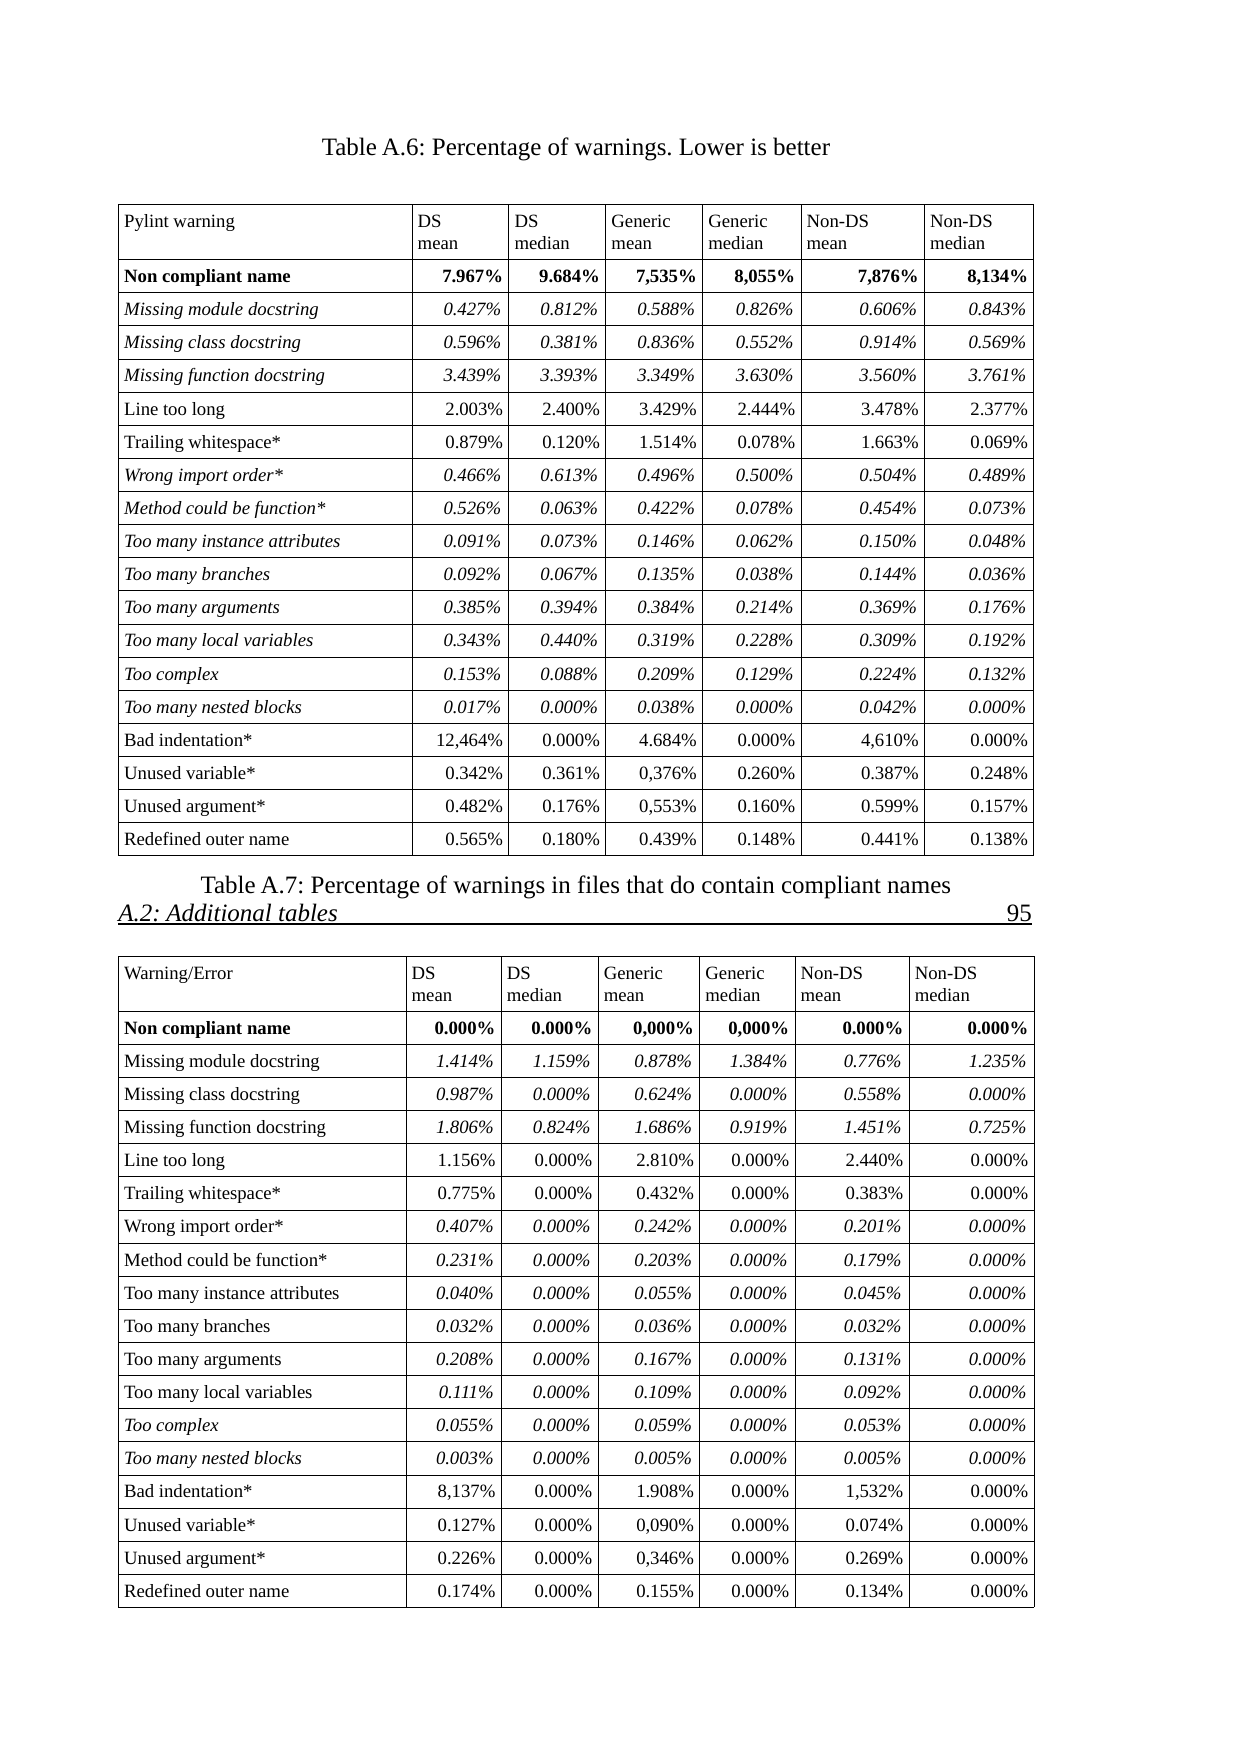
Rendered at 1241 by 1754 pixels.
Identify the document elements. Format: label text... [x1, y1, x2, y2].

table_cell Too many branches [119, 1310, 406, 1342]
table_cell 0,000% [700, 1376, 795, 1408]
table_cell 0,000% [700, 1144, 795, 1176]
table_cell 0,000% [502, 1376, 598, 1408]
table_cell 0,000% [502, 1343, 598, 1375]
table_cell 0,038% [703, 558, 801, 590]
table_cell 0,042% [802, 691, 924, 723]
table_cell 0,466% [413, 459, 508, 491]
table_cell 0,000% [703, 691, 801, 723]
table_cell 7,967% [413, 260, 508, 292]
table_cell 0,000% [925, 691, 1033, 723]
table_cell 0,588% [606, 293, 702, 325]
table_cell 0,109% [599, 1376, 699, 1408]
table_cell 0,500% [703, 459, 801, 491]
table_cell 0,062% [703, 525, 801, 557]
table_cell 0,000% [910, 1177, 1034, 1209]
table_cell 0,134% [796, 1575, 909, 1607]
table_cell 0,192% [925, 625, 1033, 657]
table_cell 0,000% [703, 724, 801, 756]
table_cell 0,000% [910, 1343, 1034, 1375]
table_cell 0,000% [502, 1476, 598, 1508]
table_cell 0,309% [802, 625, 924, 657]
table_cell 0,000% [910, 1509, 1034, 1541]
table_cell 1,532% [796, 1476, 909, 1508]
table_cell Redefined outer name [119, 1575, 406, 1607]
text Table A.7: Percentage of warnings in files that do contain compliant names [118, 870, 1033, 898]
table_cell 0,045% [796, 1277, 909, 1309]
table_cell 3,349% [606, 360, 702, 392]
table_cell 7,535% [606, 260, 702, 292]
table_cell 0,000% [700, 1177, 795, 1209]
table_cell 0,148% [703, 823, 801, 855]
table_cell 0,000% [502, 1211, 598, 1243]
table_cell 0,812% [509, 293, 605, 325]
table_cell 0,150% [802, 525, 924, 557]
table_cell Too complex [119, 1409, 406, 1441]
table_cell 0,000% [910, 1211, 1034, 1243]
table_cell 0,224% [802, 658, 924, 690]
table_cell 0,063% [509, 492, 605, 524]
table_cell 0,599% [802, 790, 924, 822]
table_cell 0,385% [413, 591, 508, 623]
table_cell 0,376% [606, 757, 702, 789]
table_cell 0,000% [502, 1078, 598, 1110]
table_cell 3,560% [802, 360, 924, 392]
table_header Generic median [703, 205, 801, 259]
table_cell 0,000% [502, 1177, 598, 1209]
table_cell 0,987% [407, 1078, 501, 1110]
table_cell 0,059% [599, 1409, 699, 1441]
table_cell 0,000% [700, 1509, 795, 1541]
table_cell 0,394% [509, 591, 605, 623]
table_cell 0,000% [502, 1310, 598, 1342]
table_cell 1,156% [407, 1144, 501, 1176]
table_cell 0,091% [413, 525, 508, 557]
table_cell 3,761% [925, 360, 1033, 392]
table_cell 0,032% [796, 1310, 909, 1342]
table_cell 0,000% [502, 1144, 598, 1176]
table_cell 0,383% [796, 1177, 909, 1209]
table_cell 0,180% [509, 823, 605, 855]
table_cell 0,387% [802, 757, 924, 789]
table_cell 0,422% [606, 492, 702, 524]
table_cell 0,558% [796, 1078, 909, 1110]
table_cell 0,073% [509, 525, 605, 557]
table_cell 0,552% [703, 326, 801, 358]
table_cell 2,444% [703, 393, 801, 425]
table_cell 0,000% [700, 1343, 795, 1375]
table_cell 0,036% [599, 1310, 699, 1342]
table_cell 0,000% [700, 1476, 795, 1508]
table_cell 1,663% [802, 426, 924, 458]
table_cell 0,201% [796, 1211, 909, 1243]
table_cell 0,000% [502, 1509, 598, 1541]
table_cell 0,000% [502, 1575, 598, 1607]
table_cell 0,000% [910, 1376, 1034, 1408]
table_cell 0,167% [599, 1343, 699, 1375]
table_cell 0,569% [925, 326, 1033, 358]
table_cell 0,000% [599, 1012, 699, 1044]
table_cell 0,242% [599, 1211, 699, 1243]
table_cell 0,441% [802, 823, 924, 855]
table_cell 0,606% [802, 293, 924, 325]
table_header DS mean [407, 957, 501, 1011]
table_header DS median [509, 205, 605, 259]
table_cell 1,235% [910, 1045, 1034, 1077]
table_cell 0,407% [407, 1211, 501, 1243]
table_cell 0,879% [413, 426, 508, 458]
table_cell 0,000% [910, 1144, 1034, 1176]
table_cell 0,138% [925, 823, 1033, 855]
table_cell Non compliant name [119, 260, 412, 292]
table_cell 0,836% [606, 326, 702, 358]
table_cell 0,000% [700, 1310, 795, 1342]
table_cell 0,092% [413, 558, 508, 590]
table_cell 0,000% [502, 1409, 598, 1441]
table_cell 0,000% [910, 1244, 1034, 1276]
table_cell 0,203% [599, 1244, 699, 1276]
table_cell 0,053% [796, 1409, 909, 1441]
text A.2: Additional tables 95 [118, 898, 1033, 927]
table_cell 0,504% [802, 459, 924, 491]
table_cell 0,000% [910, 1542, 1034, 1574]
table_cell 0,000% [700, 1211, 795, 1243]
table_cell 8,137% [407, 1476, 501, 1508]
table_cell 0,157% [925, 790, 1033, 822]
table_cell 0,032% [407, 1310, 501, 1342]
table_cell 0,135% [606, 558, 702, 590]
table_cell 0,613% [509, 459, 605, 491]
table_cell 0,017% [413, 691, 508, 723]
table_cell 8,055% [703, 260, 801, 292]
table_cell 0,000% [700, 1078, 795, 1110]
table_cell Non compliant name [119, 1012, 406, 1044]
table_cell 9,684% [509, 260, 605, 292]
table_cell 2,003% [413, 393, 508, 425]
table_cell 0,000% [700, 1277, 795, 1309]
table_cell Too many branches [119, 558, 412, 590]
table_cell 0,843% [925, 293, 1033, 325]
table_cell 0,878% [599, 1045, 699, 1077]
table_cell 0,048% [925, 525, 1033, 557]
table_cell 1,686% [599, 1111, 699, 1143]
table_cell 0,208% [407, 1343, 501, 1375]
table_cell Method could be function* [119, 1244, 406, 1276]
table_cell 0,269% [796, 1542, 909, 1574]
table_cell Unused argument* [119, 1542, 406, 1574]
table_cell Missing module docstring [119, 1045, 406, 1077]
table_cell Method could be function* [119, 492, 412, 524]
table_cell Missing function docstring [119, 1111, 406, 1143]
table_cell 0,725% [910, 1111, 1034, 1143]
table_cell Too complex [119, 658, 412, 690]
table_cell Line too long [119, 1144, 406, 1176]
table_cell 0,176% [509, 790, 605, 822]
table_cell Wrong import order* [119, 1211, 406, 1243]
table_cell 0,482% [413, 790, 508, 822]
table_cell 0,000% [509, 724, 605, 756]
table_cell Trailing whitespace* [119, 426, 412, 458]
table_cell Missing module docstring [119, 293, 412, 325]
table_cell Line too long [119, 393, 412, 425]
table_cell 0,596% [413, 326, 508, 358]
table_cell 0,000% [910, 1012, 1034, 1044]
table_cell 2,400% [509, 393, 605, 425]
table_cell 0,000% [502, 1244, 598, 1276]
table_cell 3,429% [606, 393, 702, 425]
table_cell 0,127% [407, 1509, 501, 1541]
table_header Generic mean [606, 205, 702, 259]
table_cell 0,000% [700, 1244, 795, 1276]
table_cell 0,776% [796, 1045, 909, 1077]
table_cell 4,610% [802, 724, 924, 756]
table_cell 0,005% [796, 1442, 909, 1474]
table_cell 0,214% [703, 591, 801, 623]
table_cell 0,055% [407, 1409, 501, 1441]
table_cell Missing class docstring [119, 1078, 406, 1110]
table_cell 0,489% [925, 459, 1033, 491]
table_header DS mean [413, 205, 508, 259]
table_header Non-DS mean [802, 205, 924, 259]
table_cell 1,806% [407, 1111, 501, 1143]
table_cell 8,134% [925, 260, 1033, 292]
table_cell 0,000% [700, 1542, 795, 1574]
table_cell 1,159% [502, 1045, 598, 1077]
table_cell 3,630% [703, 360, 801, 392]
table_cell 0,319% [606, 625, 702, 657]
table_cell 0,260% [703, 757, 801, 789]
table_cell 0,226% [407, 1542, 501, 1574]
table_cell 0,155% [599, 1575, 699, 1607]
table_cell 0,369% [802, 591, 924, 623]
table_cell 0,146% [606, 525, 702, 557]
table_cell 0,073% [925, 492, 1033, 524]
table_cell 0,919% [700, 1111, 795, 1143]
table_cell 0,088% [509, 658, 605, 690]
table_header Warning/Error [119, 957, 406, 1011]
table_cell 0,361% [509, 757, 605, 789]
table_cell 0,000% [700, 1442, 795, 1474]
table_cell 0,120% [509, 426, 605, 458]
table_cell 0,209% [606, 658, 702, 690]
table_cell 0,000% [796, 1012, 909, 1044]
table_cell 1,908% [599, 1476, 699, 1508]
table_cell 2,440% [796, 1144, 909, 1176]
table_cell Redefined outer name [119, 823, 412, 855]
table_cell 0,000% [910, 1409, 1034, 1441]
table_cell 0,000% [700, 1575, 795, 1607]
table_cell 7,876% [802, 260, 924, 292]
table_cell Too many instance attributes [119, 525, 412, 557]
table_cell 2,810% [599, 1144, 699, 1176]
table_header Non-DS median [910, 957, 1034, 1011]
table_cell 0,248% [925, 757, 1033, 789]
table_cell 0,342% [413, 757, 508, 789]
table_cell 0,000% [502, 1277, 598, 1309]
table_cell 3,393% [509, 360, 605, 392]
table_cell 0,129% [703, 658, 801, 690]
table_header Non-DS median [925, 205, 1033, 259]
table_cell 0,038% [606, 691, 702, 723]
table_cell Wrong import order* [119, 459, 412, 491]
table_cell 0,000% [509, 691, 605, 723]
table_cell 0,111% [407, 1376, 501, 1408]
table_header Pylint warning [119, 205, 412, 259]
table_cell 0,454% [802, 492, 924, 524]
table_cell 0,144% [802, 558, 924, 590]
table_cell 0,343% [413, 625, 508, 657]
table_cell Too many nested blocks [119, 1442, 406, 1474]
table_cell 0,000% [700, 1409, 795, 1441]
table_cell 0,228% [703, 625, 801, 657]
table_cell 0,624% [599, 1078, 699, 1110]
table_header Generic median [700, 957, 795, 1011]
table_cell 0,176% [925, 591, 1033, 623]
table_cell 0,179% [796, 1244, 909, 1276]
table_cell 0,036% [925, 558, 1033, 590]
table_cell 0,003% [407, 1442, 501, 1474]
table_cell 3,439% [413, 360, 508, 392]
table_cell 0,000% [910, 1575, 1034, 1607]
table_cell 0,000% [910, 1310, 1034, 1342]
table_cell 0,000% [502, 1542, 598, 1574]
table_cell Bad indentation* [119, 724, 412, 756]
table_cell Too many instance attributes [119, 1277, 406, 1309]
table_cell Too many nested blocks [119, 691, 412, 723]
table_cell 0,040% [407, 1277, 501, 1309]
table_cell 0,000% [407, 1012, 501, 1044]
table_cell 0,153% [413, 658, 508, 690]
table_cell 0,775% [407, 1177, 501, 1209]
table_cell 0,000% [502, 1012, 598, 1044]
table_cell 0,000% [910, 1078, 1034, 1110]
table_cell 0,000% [910, 1277, 1034, 1309]
table_cell Unused variable* [119, 1509, 406, 1541]
table_cell 3,478% [802, 393, 924, 425]
table_cell Too many local variables [119, 1376, 406, 1408]
table_cell 0,000% [700, 1012, 795, 1044]
table_cell Unused argument* [119, 790, 412, 822]
table_cell 0,914% [802, 326, 924, 358]
table_cell 12,464% [413, 724, 508, 756]
table_cell Trailing whitespace* [119, 1177, 406, 1209]
table_cell 0,346% [599, 1542, 699, 1574]
table_cell 0,174% [407, 1575, 501, 1607]
table_cell 0,381% [509, 326, 605, 358]
table_cell 0,092% [796, 1376, 909, 1408]
table_cell 0,000% [502, 1442, 598, 1474]
table_cell Too many local variables [119, 625, 412, 657]
table_cell 1,514% [606, 426, 702, 458]
table_cell Missing function docstring [119, 360, 412, 392]
table_cell Missing class docstring [119, 326, 412, 358]
table_cell 0,160% [703, 790, 801, 822]
table_cell 0,440% [509, 625, 605, 657]
table_cell Unused variable* [119, 757, 412, 789]
table_cell Too many arguments [119, 591, 412, 623]
table_cell 0,826% [703, 293, 801, 325]
table_cell 0,384% [606, 591, 702, 623]
table_cell 4,684% [606, 724, 702, 756]
table_cell 0,432% [599, 1177, 699, 1209]
table_cell 0,000% [925, 724, 1033, 756]
table_header Non-DS mean [796, 957, 909, 1011]
table_cell 0,078% [703, 492, 801, 524]
table_cell 0,427% [413, 293, 508, 325]
table_cell Too many arguments [119, 1343, 406, 1375]
table_header Generic mean [599, 957, 699, 1011]
table_cell 0,067% [509, 558, 605, 590]
table_cell 2,377% [925, 393, 1033, 425]
table_cell 0,439% [606, 823, 702, 855]
table_cell 1,414% [407, 1045, 501, 1077]
table_cell 0,000% [910, 1476, 1034, 1508]
table_cell 0,526% [413, 492, 508, 524]
table_cell 0,090% [599, 1509, 699, 1541]
table_cell 0,824% [502, 1111, 598, 1143]
table_cell 0,496% [606, 459, 702, 491]
table_cell 0,055% [599, 1277, 699, 1309]
table_header DS median [502, 957, 598, 1011]
table_cell 0,131% [796, 1343, 909, 1375]
table_cell 0,565% [413, 823, 508, 855]
table_cell 0,074% [796, 1509, 909, 1541]
table_cell 0,005% [599, 1442, 699, 1474]
table_cell 0,069% [925, 426, 1033, 458]
table_cell Bad indentation* [119, 1476, 406, 1508]
text Table A.6: Percentage of warnings. Lower is better [118, 132, 1033, 161]
table_cell 0,231% [407, 1244, 501, 1276]
table_cell 0,553% [606, 790, 702, 822]
table_cell 0,078% [703, 426, 801, 458]
table_cell 1,384% [700, 1045, 795, 1077]
table_cell 0,000% [910, 1442, 1034, 1474]
table_cell 0,132% [925, 658, 1033, 690]
table_cell 1,451% [796, 1111, 909, 1143]
